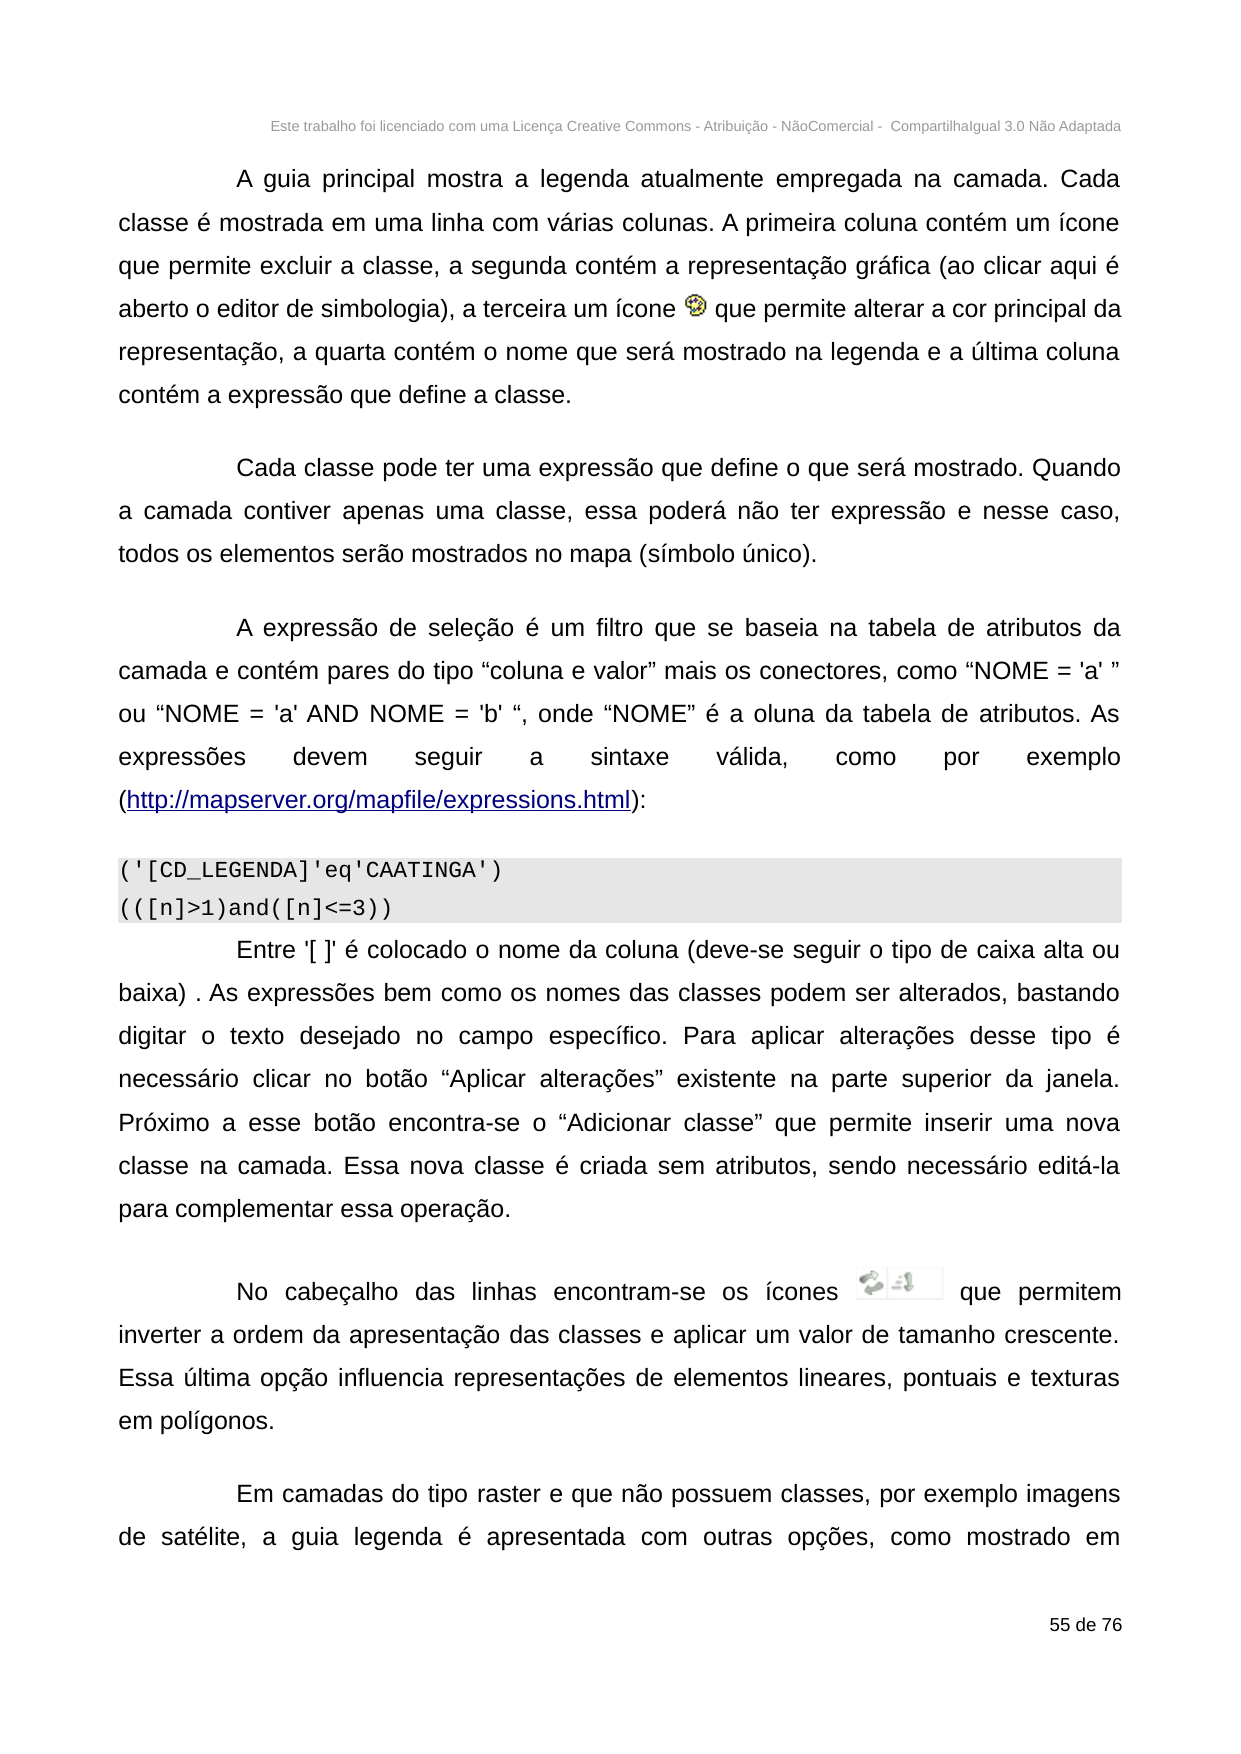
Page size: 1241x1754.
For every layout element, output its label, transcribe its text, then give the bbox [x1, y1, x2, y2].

text A guia principal mostra a legenda atualmente empregada na camada. Cada classe é mostrada em uma linha com várias colunas. A primeira coluna contém um ícone que permite excluir a classe, a segunda contém a representação gráfica (ao clicar aqui é aberto o editor de simbologia), a terceira um ícone que permite alterar a cor principal da representação, a quarta contém o nome que será mostrado na legenda e a última coluna contém a expressão que define a classe. [118, 164, 1122, 409]
text Entre '[ ]' é colocado o nome da coluna (deve-se seguir o tipo de caixa alta ou baixa) . As expressões bem como os nomes das classes podem ser alterados, bastando digitar o texto desejado no campo específico. Para aplicar alterações desse tipo é necessário clicar no botão “Aplicar alterações” existente na parte superior da janela. Próximo a esse botão encontra-se o “Adicionar classe” que permite inserir uma nova classe na camada. Essa nova classe é criada sem atributos, sendo necessário editá-la para complementar essa operação. [118, 935, 1122, 1223]
text No cabeçalho das linhas encontram-se os ícones que permitem inverter a ordem da apresentação das classes e aplicar um valor de tamanho crescente. Essa última opção influencia representações de elementos lineares, pontuais e texturas em polígonos. [118, 1267, 1122, 1434]
picture [684, 293, 708, 318]
text Cada classe pode ter uma expressão que define o que será mostrado. Quando a camada contiver apenas uma classe, essa poderá não ter expressão e nesse caso, todos os elementos serão mostrados no mapa (símbolo único). [118, 453, 1122, 568]
text Em camadas do tipo raster e que não possuem classes, por exemplo imagens de satélite, a guia legenda é apresentada com outras opções, como mostrado em [118, 1479, 1122, 1551]
picture [855, 1267, 944, 1300]
text ('[CD_LEGENDA]'eq'CAATINGA') [118, 858, 1122, 884]
text (([n]>1)and([n]<=3)) [118, 897, 1122, 923]
text A expressão de seleção é um filtro que se baseia na tabela de atributos da camada e contém pares do tipo “coluna e valor” mais os conectores, como “NOME = 'a' ” ou “NOME = 'a' AND NOME = 'b' “, onde “NOME” é a oluna da tabela de atributos. As expressões devem seguir a sintaxe válida, como por exemplo (http://mapserver.org/mapfile/expressions.html): [118, 613, 1122, 814]
